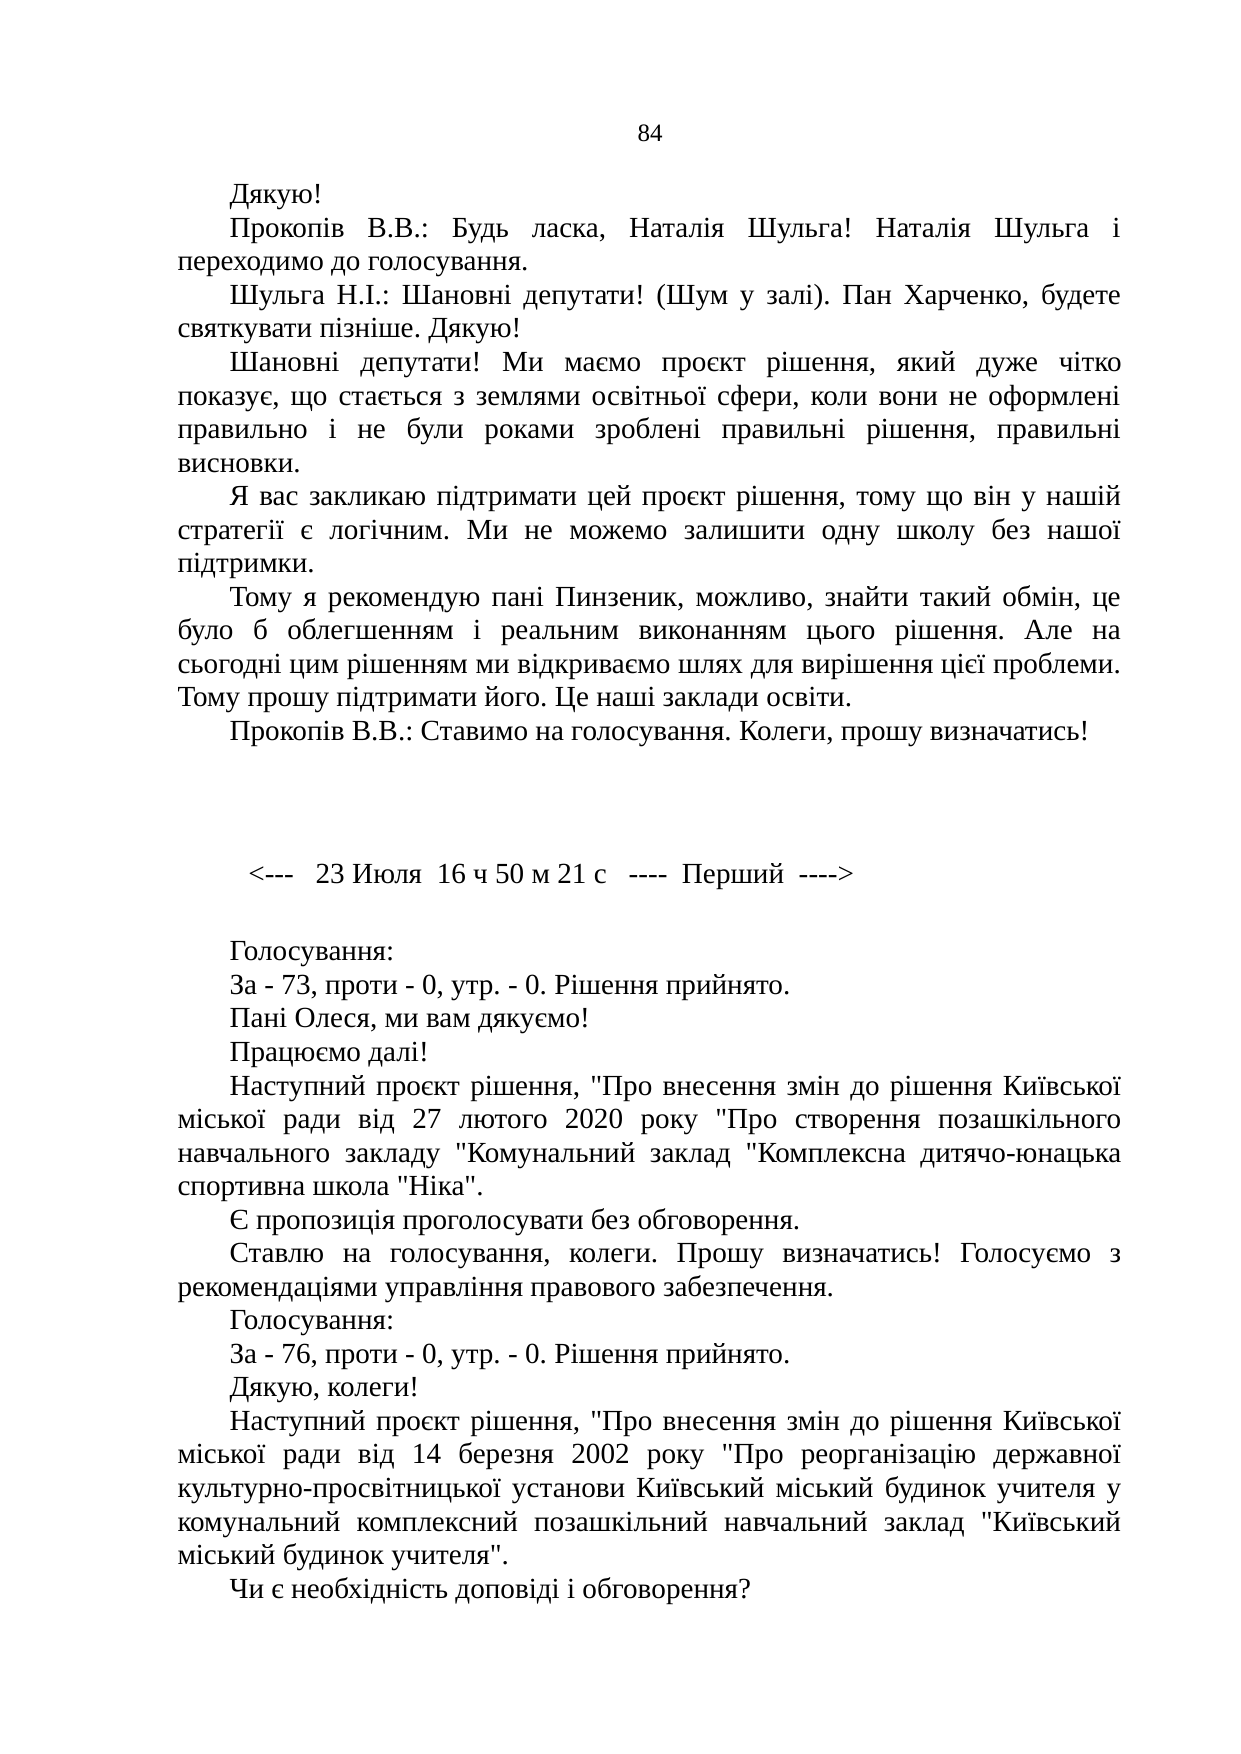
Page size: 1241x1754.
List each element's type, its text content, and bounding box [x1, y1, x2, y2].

text Дякую, колеги! [177, 1369, 1122, 1403]
text Я вас закликаю підтримати цей проєкт рішення, тому що він у нашій стратегії є логічним. Ми не можемо залишити одну школу без нашої підтримки. [177, 478, 1122, 579]
text Голосування: [177, 933, 1122, 967]
text Дякую! [177, 176, 1122, 210]
text Пані Олеся, ми вам дякуємо! [177, 1001, 1122, 1034]
text Шульга Н.І.: Шановні депутати! (Шум у залі). Пан Харченко, будете святкувати пізніше. Дякую! [177, 277, 1122, 344]
text Прокопів В.В.: Ставимо на голосування. Колеги, прошу визначатись! [177, 713, 1122, 747]
text За - 73, проти - 0, утр. - 0. Рішення прийнято. [177, 967, 1122, 1001]
text Шановні депутати! Ми маємо проєкт рішення, який дуже чітко показує, що стається з землями освітньої сфери, коли вони не оформлені правильно і не були роками зроблені правильні рішення, правильні висновки. [177, 344, 1122, 478]
text <--- 23 Июля 16 ч 50 м 21 с ---- Перший ----> [177, 814, 1122, 900]
text Чи є необхідність доповіді і обговорення? [177, 1571, 1122, 1604]
text Наступний проєкт рішення, "Про внесення змін до рішення Київської міської ради від 14 березня 2002 року "Про реорганізацію державної культурно-просвітницької установи Київський міський будинок учителя у комунальний комплексний позашкільний навчальний заклад "Київський міський будинок учителя". [177, 1403, 1122, 1571]
text Прокопів В.В.: Будь ласка, Наталія Шульга! Наталія Шульга і переходимо до голосування. [177, 210, 1122, 277]
text Ставлю на голосування, колеги. Прошу визначатись! Голосуємо з рекомендаціями управління правового забезпечення. [177, 1235, 1122, 1302]
text Голосування: [177, 1302, 1122, 1336]
text За - 76, проти - 0, утр. - 0. Рішення прийнято. [177, 1336, 1122, 1369]
text Тому я рекомендую пані Пинзеник, можливо, знайти такий обмін, це було б облегшенням і реальним виконанням цього рішення. Але на сьогодні цим рішенням ми відкриваємо шлях для вирішення цієї проблеми. Тому прошу підтримати його. Це наші заклади освіти. [177, 579, 1122, 713]
text Наступний проєкт рішення, "Про внесення змін до рішення Київської міської ради від 27 лютого 2020 року "Про створення позашкільного навчального закладу "Комунальний заклад "Комплексна дитячо-юнацька спортивна школа "Ніка". [177, 1068, 1122, 1202]
text Працюємо далі! [177, 1034, 1122, 1068]
text Є пропозиція проголосувати без обговорення. [177, 1202, 1122, 1235]
